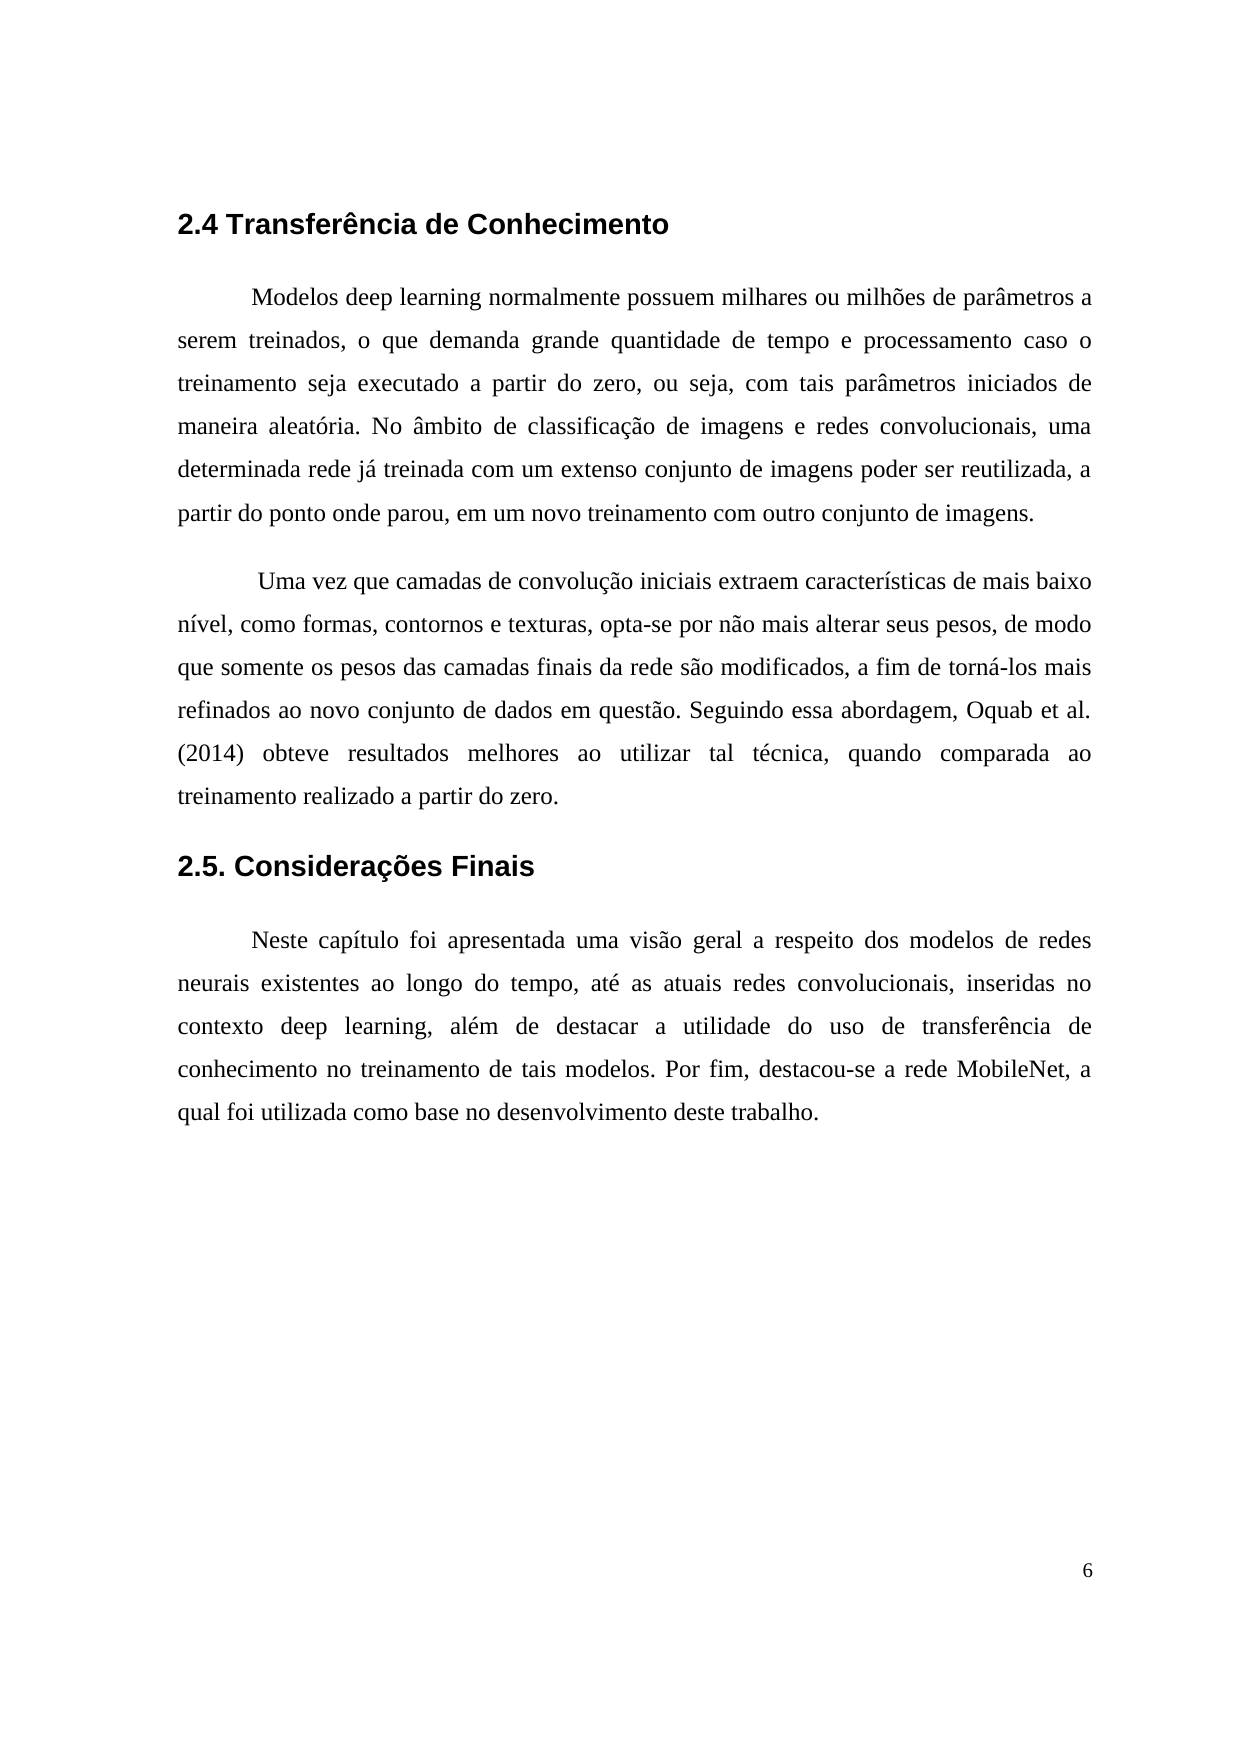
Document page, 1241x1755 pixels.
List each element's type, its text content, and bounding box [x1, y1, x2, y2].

text Neste capítulo foi apresentada uma visão geral a respeito dos modelos de redes neurais existentes ao longo do tempo, até as atuais redes convolucionais, inseridas no contexto deep learning, além de destacar a utilidade do uso de transferência de conhecimento no treinamento de tais modelos. Por fim, destacou-se a rede MobileNet, a qual foi utilizada como base no desenvolvimento deste trabalho. [177, 925, 1093, 1126]
subtitle 2.4 Transferência de Conhecimento [177, 207, 1093, 240]
subtitle Modelos deep learning normalmente possuem milhares ou milhões de parâmetros a serem treinados, o que demanda grande quantidade de tempo e processamento caso o treinamento seja executado a partir do zero, ou seja, com tais parâmetros iniciados de maneira aleatória. No âmbito de classificação de imagens e redes convolucionais, uma determinada rede já treinada com um extenso conjunto de imagens poder ser reutilizada, a partir do ponto onde parou, em um novo treinamento com outro conjunto de imagens. [177, 282, 1093, 526]
subtitle 2.5. Considerações Finais [177, 849, 1093, 883]
subtitle Uma vez que camadas de convolução iniciais extraem características de mais baixo nível, como formas, contornos e texturas, opta-se por não mais alterar seus pesos, de modo que somente os pesos das camadas finais da rede são modificados, a fim de torná-los mais refinados ao novo conjunto de dados em questão. Seguindo essa abordagem, Oquab et al. (2014) obteve resultados melhores ao utilizar tal técnica, quando comparada ao treinamento realizado a partir do zero. [177, 566, 1093, 810]
